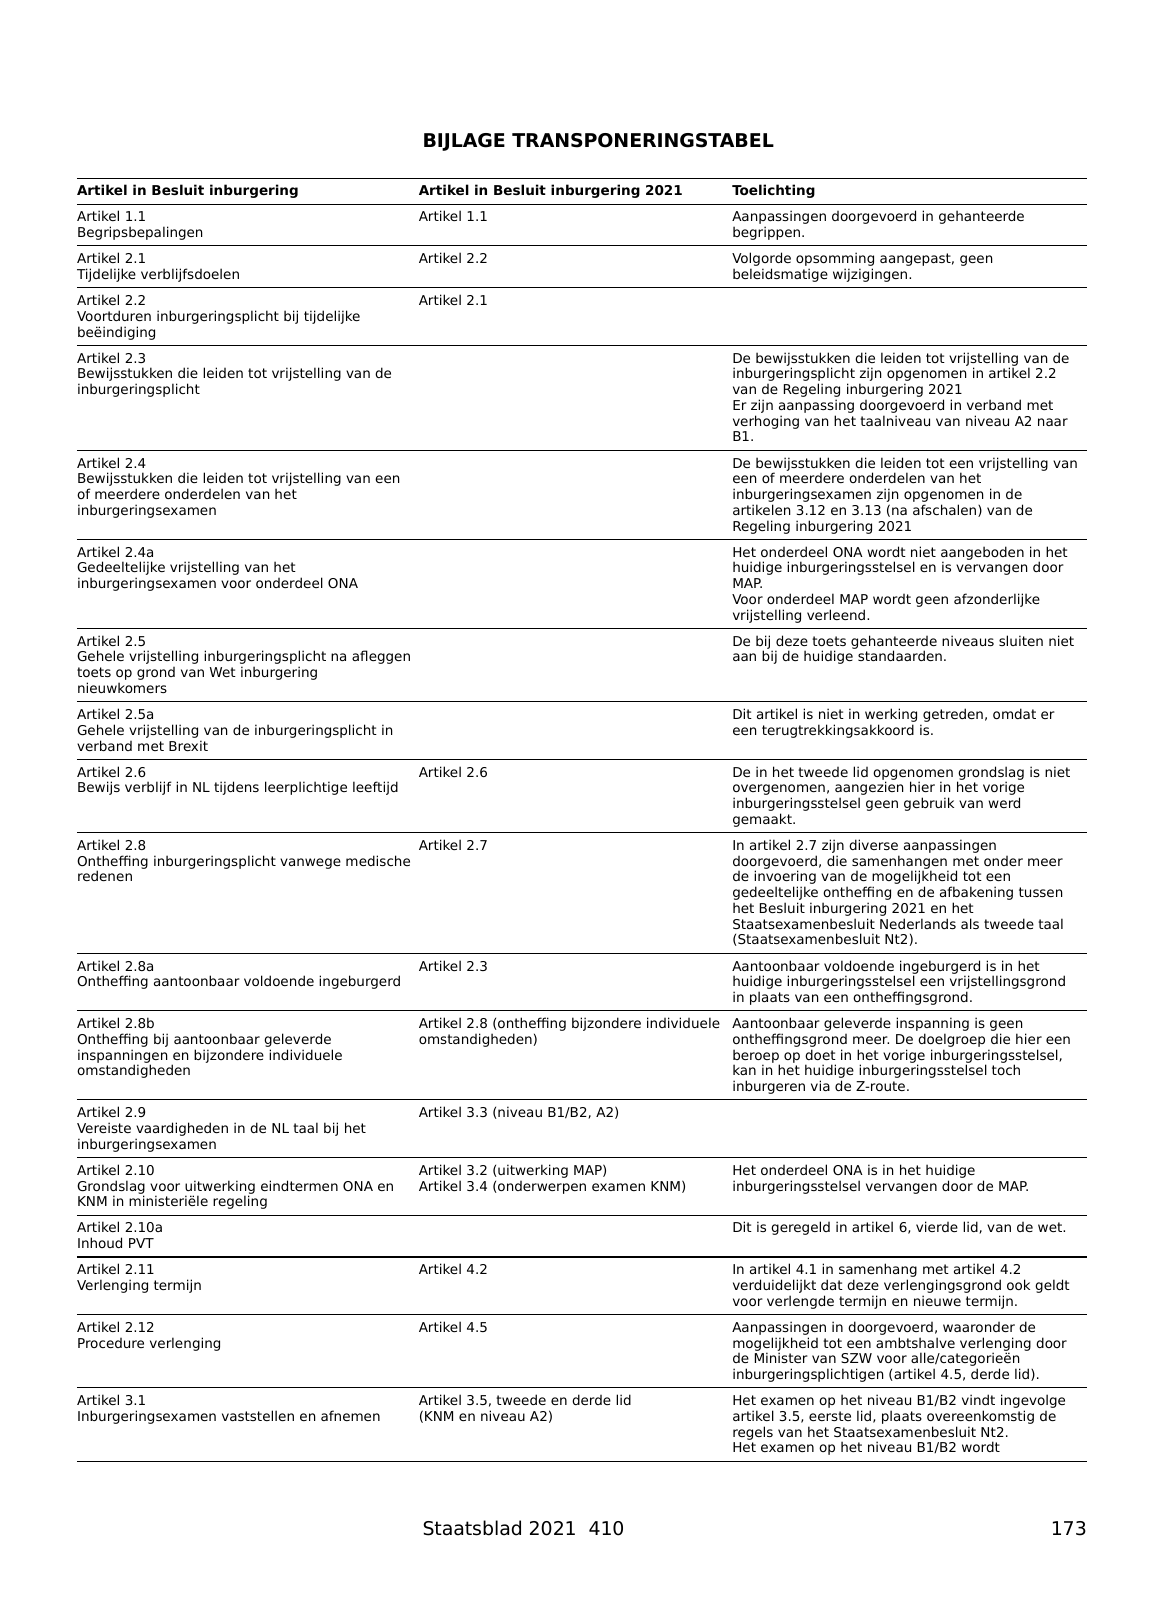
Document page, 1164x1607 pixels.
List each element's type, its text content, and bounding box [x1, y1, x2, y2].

table_cell Artikel 2.1 [413, 288, 726, 345]
table_header Toelichting [726, 179, 1087, 203]
table_cell [413, 1216, 726, 1256]
table_cell Artikel 2.6 [413, 760, 726, 832]
table_cell [413, 540, 726, 628]
table_cell Artikel 2.8b Ontheffing bij aantoonbaar geleverde inspanningen en bijzondere individuele omstandigheden [77, 1011, 413, 1099]
table_cell In artikel 4.1 in samenhang met artikel 4.2 verduidelijkt dat deze verlengingsgrond ook geldt voor verlengde termijn en nieuwe termijn. [726, 1258, 1087, 1314]
table_cell Artikel 2.12 Procedure verlenging [77, 1315, 413, 1387]
table_cell Aantoonbaar geleverde inspanning is geen ontheffingsgrond meer. De doelgroep die hier een beroep op doet in het vorige inburgeringsstelsel, kan in het huidige inburgeringsstelsel toch inburgeren via de Z-route. [726, 1011, 1087, 1099]
table_cell Artikel 4.2 [413, 1258, 726, 1314]
table_cell Artikel 2.5 Gehele vrijstelling inburgeringsplicht na afleggen toets op grond van Wet inburgering nieuwkomers [77, 629, 413, 701]
table_cell Het onderdeel ONA is in het huidige inburgeringsstelsel vervangen door de MAP. [726, 1158, 1087, 1214]
table_cell [413, 451, 726, 539]
table_cell Artikel 4.5 [413, 1315, 726, 1387]
table_cell Artikel 3.1 Inburgeringsexamen vaststellen en afnemen [77, 1388, 413, 1461]
table_header Artikel in Besluit inburgering [77, 179, 413, 203]
table_cell Artikel 2.5a Gehele vrijstelling van de inburgeringsplicht in verband met Brexit [77, 702, 413, 759]
table_cell Artikel 3.3 (niveau B1/B2, A2) [413, 1100, 726, 1157]
table_cell Artikel 1.1 [413, 205, 726, 245]
table_cell Artikel 2.10 Grondslag voor uitwerking eindtermen ONA en KNM in ministeriële regeling [77, 1158, 413, 1214]
table_cell In artikel 2.7 zijn diverse aanpassingen doorgevoerd, die samenhangen met onder meer de invoering van de mogelijkheid tot een gedeeltelijke ontheffing en de afbakening tussen het Besluit inburgering 2021 en het Staatsexamenbesluit Nederlands als tweede taal (Staatsexamenbesluit Nt2). [726, 833, 1087, 953]
table_cell [413, 629, 726, 701]
table_cell Volgorde opsomming aangepast, geen beleidsmatige wijzigingen. [726, 246, 1087, 287]
table_cell Artikel 1.1 Begripsbepalingen [77, 205, 413, 245]
table_cell [726, 1100, 1087, 1157]
table_cell De bewijsstukken die leiden tot vrijstelling van de inburgeringsplicht zijn opgenomen in artikel 2.2 van de Regeling inburgering 2021 Er zijn aanpassing doorgevoerd in verband met verhoging van het taalniveau van niveau A2 naar B1. [726, 346, 1087, 450]
table_cell [413, 346, 726, 450]
table_cell Aanpassingen in doorgevoerd, waaronder de mogelijkheid tot een ambtshalve verlenging door de Minister van SZW voor alle/categorieën inburgeringsplichtigen (artikel 4.5, derde lid). [726, 1315, 1087, 1387]
table_header Artikel in Besluit inburgering 2021 [413, 179, 726, 203]
table_cell Aanpassingen doorgevoerd in gehanteerde begrippen. [726, 205, 1087, 245]
table_cell Artikel 2.3 Bewijsstukken die leiden tot vrijstelling van de inburgeringsplicht [77, 346, 413, 450]
table_cell Artikel 2.2 Voortduren inburgeringsplicht bij tijdelijke beëindiging [77, 288, 413, 345]
table_cell Het onderdeel ONA wordt niet aangeboden in het huidige inburgeringsstelsel en is vervangen door MAP. Voor onderdeel MAP wordt geen afzonderlijke vrijstelling verleend. [726, 540, 1087, 628]
table_cell De in het tweede lid opgenomen grondslag is niet overgenomen, aangezien hier in het vorige inburgeringsstelsel geen gebruik van werd gemaakt. [726, 760, 1087, 832]
table_cell Artikel 2.9 Vereiste vaardigheden in de NL taal bij het inburgeringsexamen [77, 1100, 413, 1157]
table_cell Artikel 2.8a Ontheffing aantoonbaar voldoende ingeburgerd [77, 954, 413, 1010]
table_cell De bij deze toets gehanteerde niveaus sluiten niet aan bij de huidige standaarden. [726, 629, 1087, 701]
table_cell Artikel 2.4a Gedeeltelijke vrijstelling van het inburgeringsexamen voor onderdeel ONA [77, 540, 413, 628]
table_cell Artikel 2.10a Inhoud PVT [77, 1216, 413, 1256]
table_cell Dit artikel is niet in werking getreden, omdat er een terugtrekkingsakkoord is. [726, 702, 1087, 759]
table_cell Het examen op het niveau B1/B2 vindt ingevolge artikel 3.5, eerste lid, plaats overeenkomstig de regels van het Staatsexamenbesluit Nt2. Het examen op het niveau B1/B2 wordt [726, 1388, 1087, 1461]
table_cell Artikel 2.2 [413, 246, 726, 287]
table_cell Aantoonbaar voldoende ingeburgerd is in het huidige inburgeringsstelsel een vrijstellingsgrond in plaats van een ontheffingsgrond. [726, 954, 1087, 1010]
table_cell Artikel 2.6 Bewijs verblijf in NL tijdens leerplichtige leeftijd [77, 760, 413, 832]
table_cell Artikel 2.7 [413, 833, 726, 953]
table_cell Artikel 2.8 Ontheffing inburgeringsplicht vanwege medische redenen [77, 833, 413, 953]
table_cell Artikel 2.8 (ontheffing bijzondere individuele omstandigheden) [413, 1011, 726, 1099]
table_cell Artikel 2.3 [413, 954, 726, 1010]
table_cell Artikel 3.2 (uitwerking MAP) Artikel 3.4 (onderwerpen examen KNM) [413, 1158, 726, 1214]
table_cell Artikel 2.1 Tijdelijke verblijfsdoelen [77, 246, 413, 287]
table_cell Artikel 2.4 Bewijsstukken die leiden tot vrijstelling van een of meerdere onderdelen van het inburgeringsexamen [77, 451, 413, 539]
table_cell De bewijsstukken die leiden tot een vrijstelling van een of meerdere onderdelen van het inburgeringsexamen zijn opgenomen in de artikelen 3.12 en 3.13 (na afschalen) van de Regeling inburgering 2021 [726, 451, 1087, 539]
table_cell [413, 702, 726, 759]
table_cell Artikel 3.5, tweede en derde lid (KNM en niveau A2) [413, 1388, 726, 1461]
table_cell Dit is geregeld in artikel 6, vierde lid, van de wet. [726, 1216, 1087, 1256]
table_cell [726, 288, 1087, 345]
subtitle BIJLAGE TRANSPONERINGSTABEL [422, 130, 1087, 152]
table_cell Artikel 2.11 Verlenging termijn [77, 1258, 413, 1314]
